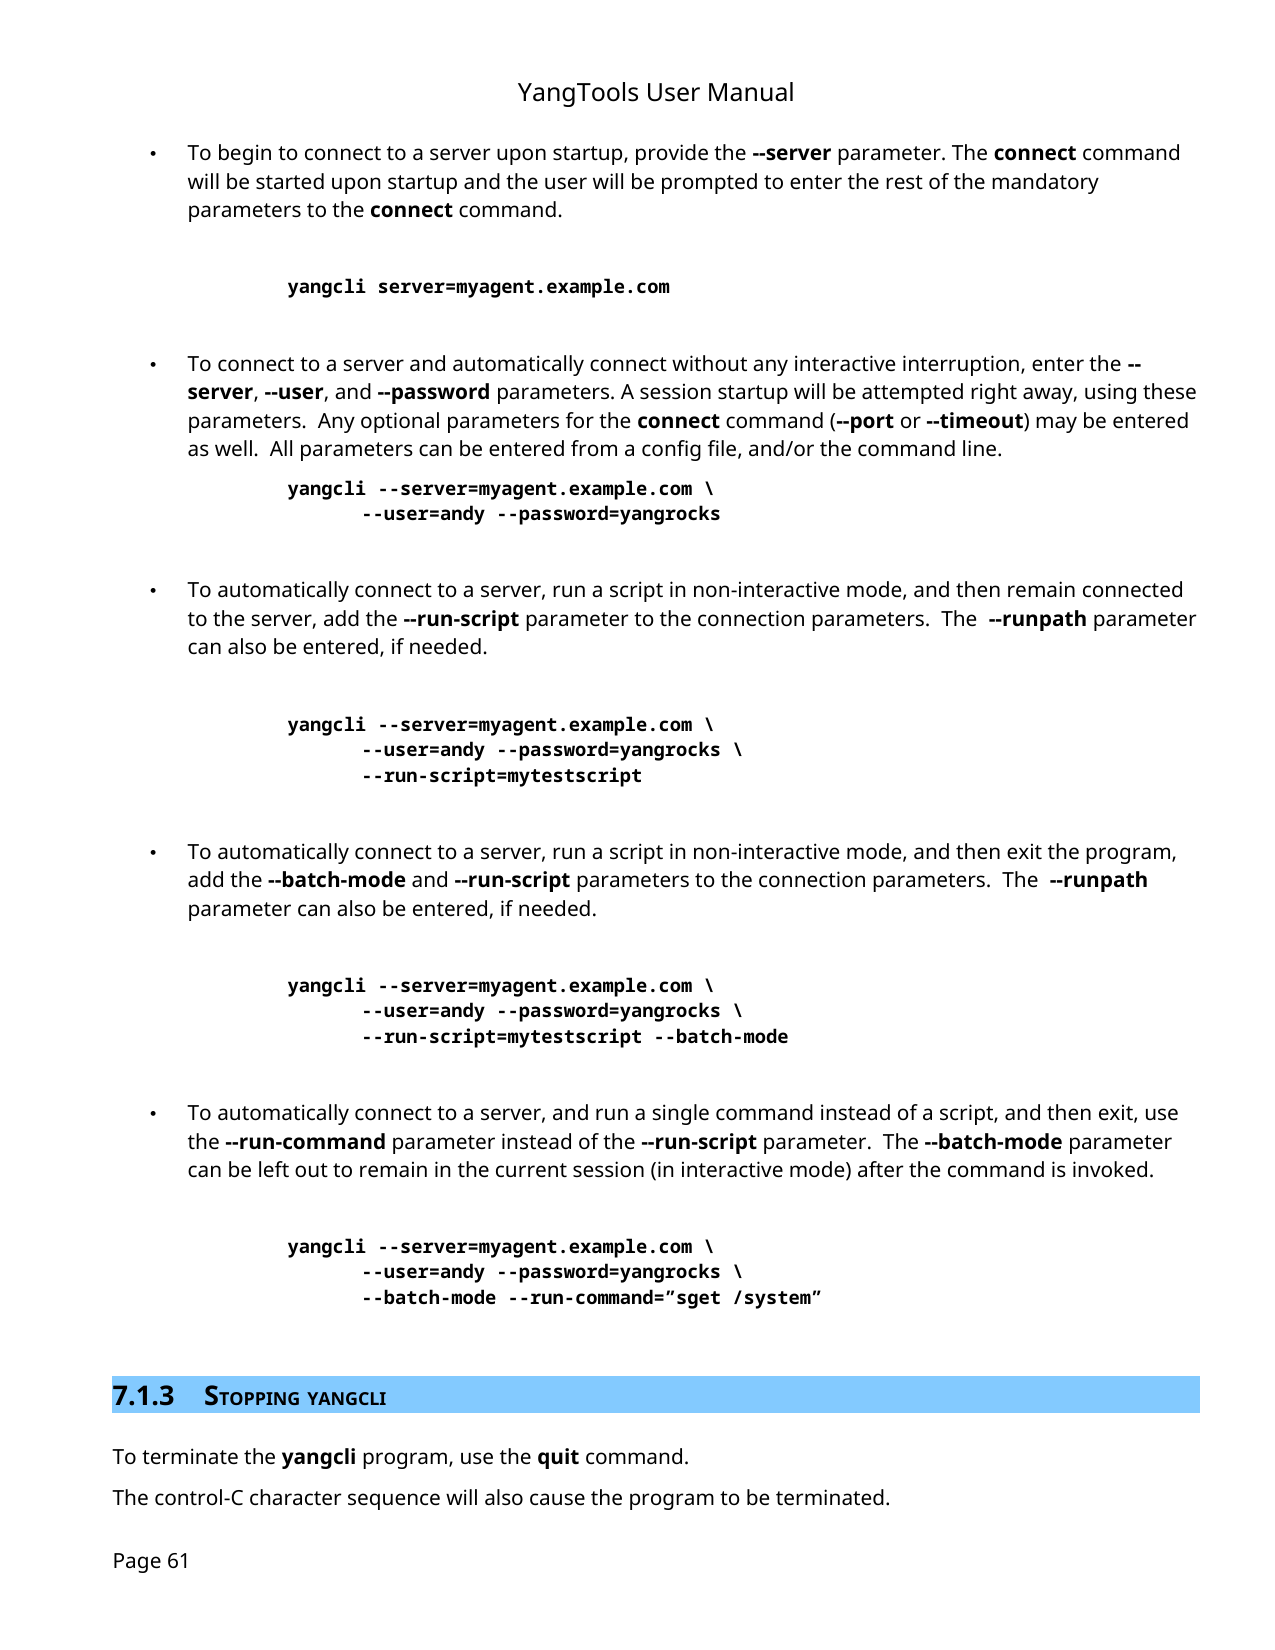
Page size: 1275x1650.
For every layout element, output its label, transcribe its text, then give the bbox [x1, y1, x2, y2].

list To automatically connect to a server, and run a single command instead of a script, and then exit, use the --run-command parameter instead of the --run-script parameter. The --batch-mode parameter can be left out to remain in the current session (in interactive mode) after the command is invoked. [150, 1098, 1200, 1184]
text The control-C character sequence will also cause the program to be terminated. [112, 1483, 1200, 1512]
text yangcli --server=myagent.example.com \ --user=andy --password=yangrocks \ --run-script=mytestscript --batch-mode [139, 972, 1200, 1049]
text yangcli --server=myagent.example.com \ --user=andy --password=yangrocks \ --run-script=mytestscript [139, 711, 1200, 787]
subtitle Stopping yangcli [112, 1376, 1200, 1413]
list To connect to a server and automatically connect without any interactive interruption, enter the --server, --user, and --password parameters. A session startup will be attempted right away, using these parameters. Any optional parameters for the connect command (--port or --timeout) may be entered as well. All parameters can be entered from a config file, and/or the command line. [150, 349, 1200, 463]
list To automatically connect to a server, run a script in non-interactive mode, and then remain connected to the server, add the --run-script parameter to the connection parameters. The --runpath parameter can also be entered, if needed. [150, 576, 1200, 661]
list To automatically connect to a server, run a script in non-interactive mode, and then exit the program, add the --batch-mode and --run-script parameters to the connection parameters. The --runpath parameter can also be entered, if needed. [150, 837, 1200, 922]
text To terminate the yangcli program, use the quit command. [112, 1442, 1200, 1471]
text yangcli --server=myagent.example.com \ --user=andy --password=yangrocks [139, 475, 1200, 526]
text yangcli server=myagent.example.com [139, 274, 1200, 299]
list To begin to connect to a server upon startup, provide the --server parameter. The connect command will be started upon startup and the user will be prompted to enter the rest of the mandatory parameters to the connect command. [150, 138, 1200, 224]
text yangcli --server=myagent.example.com \ --user=andy --password=yangrocks \ --batch-mode --run-command=”sget /system” [139, 1233, 1200, 1310]
